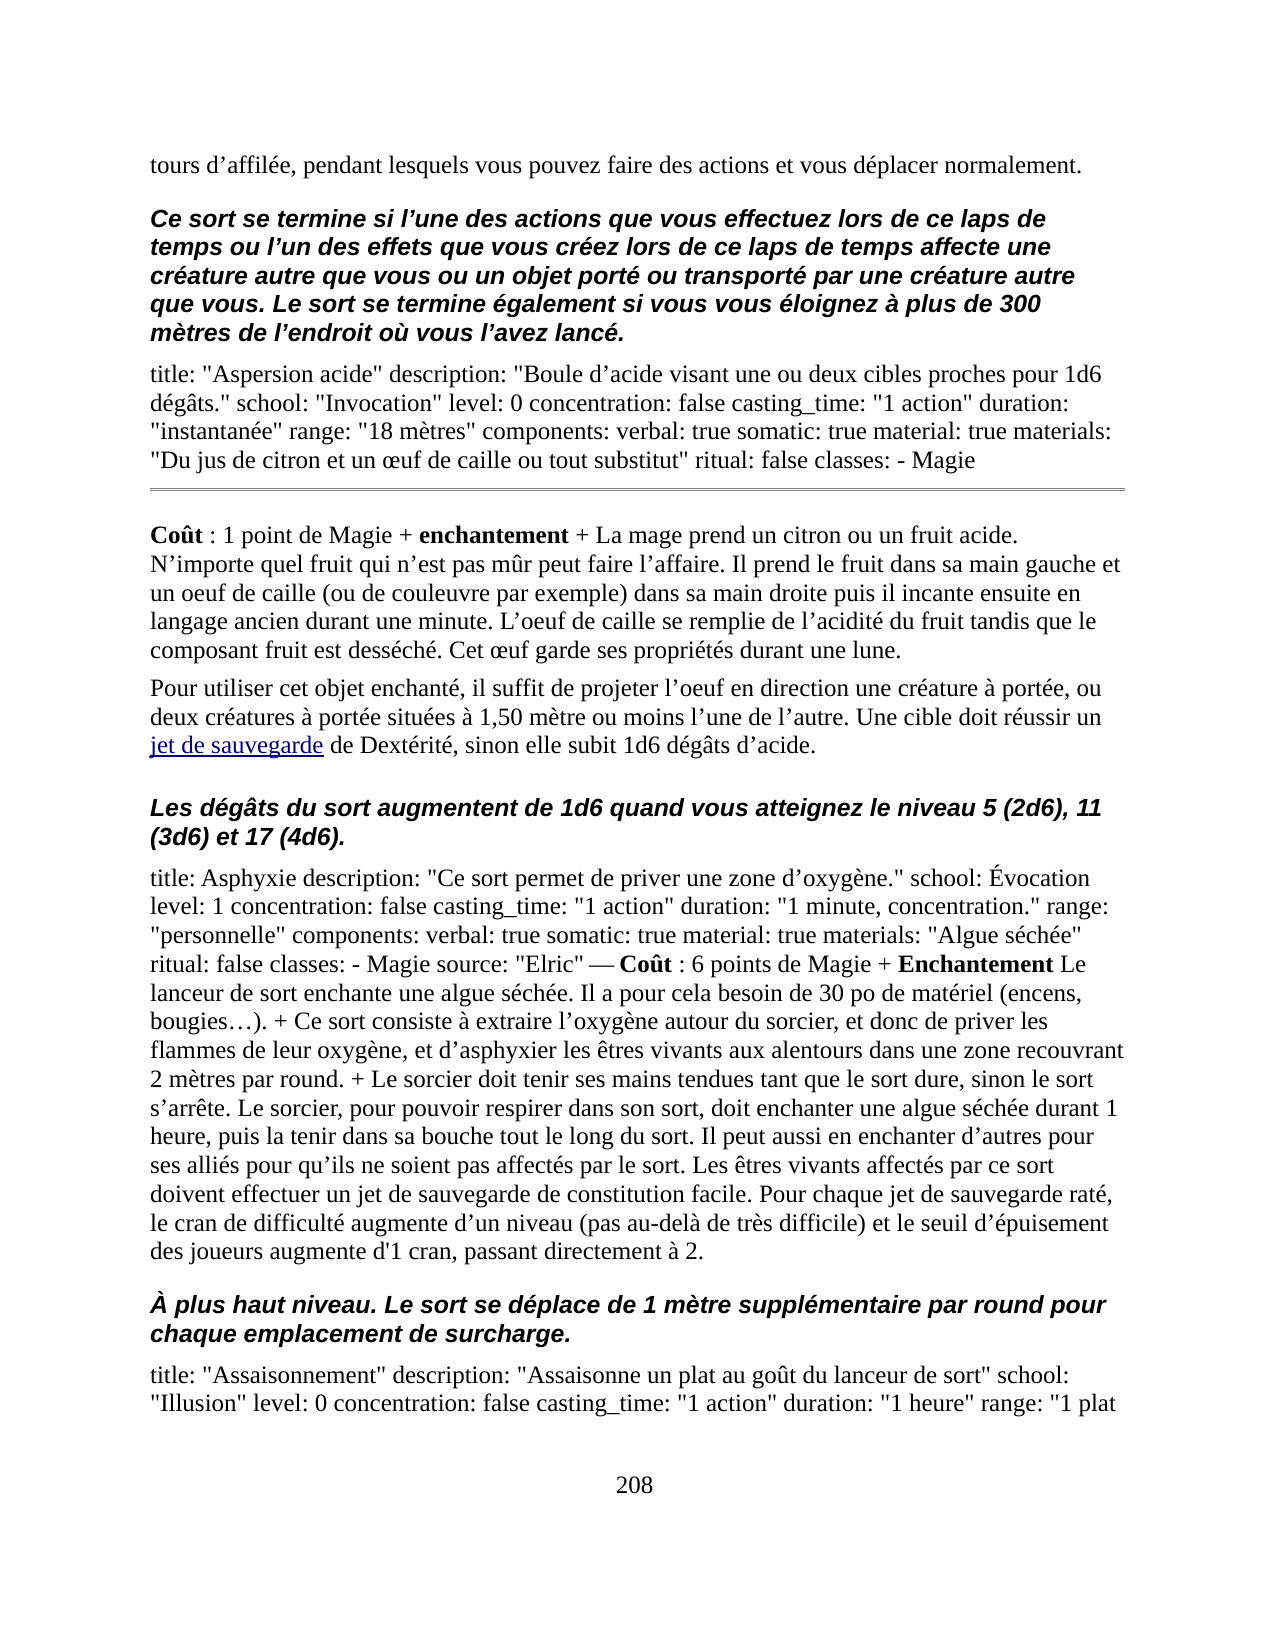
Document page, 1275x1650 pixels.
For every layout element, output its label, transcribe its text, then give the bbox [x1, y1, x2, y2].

text title: Asphyxie description: "Ce sort permet de priver une zone d’oxygène." school: Évocation level: 1 concentration: false casting_time: "1 action" duration: "1 minute, concentration." range: "personnelle" components: verbal: true somatic: true material: true materials: "Algue séchée" ritual: false classes: - Magie source: "Elric" — Coût : 6 points de Magie + Enchantement Le lanceur de sort enchante une algue séchée. Il a pour cela besoin de 30 po de matériel (encens, bougies…​). + Ce sort consiste à extraire l’oxygène autour du sorcier, et donc de priver les flammes de leur oxygène, et d’asphyxier les êtres vivants aux alentours dans une zone recouvrant 2 mètres par round. + Le sorcier doit tenir ses mains tendues tant que le sort dure, sinon le sort s’arrête. Le sorcier, pour pouvoir respirer dans son sort, doit enchanter une algue séchée durant 1 heure, puis la tenir dans sa bouche tout le long du sort. Il peut aussi en enchanter d’autres pour ses alliés pour qu’ils ne soient pas affectés par le sort. Les êtres vivants affectés par ce sort doivent effectuer un jet de sauvegarde de constitution facile. Pour chaque jet de sauvegarde raté, le cran de difficulté augmente d’un niveau (pas au-delà de très difficile) et le seuil d’épuisement des joueurs augmente d'1 cran, passant directement à 2. [150, 863, 1125, 1265]
text Coût : 1 point de Magie + enchantement + La mage prend un citron ou un fruit acide. N’importe quel fruit qui n’est pas mûr peut faire l’affaire. Il prend le fruit dans sa main gauche et un oeuf de caille (ou de couleuvre par exemple) dans sa main droite puis il incante ensuite en langage ancien durant une minute. L’oeuf de caille se remplie de l’acidité du fruit tandis que le composant fruit est desséché. Cet œuf garde ses propriétés durant une lune. [150, 520, 1125, 664]
text tours d’affilée, pendant lesquels vous pouvez faire des actions et vous déplacer normalement. [150, 150, 1125, 179]
subtitle Les dégâts du sort augmentent de 1d6 quand vous atteignez le niveau 5 (2d6), 11 (3d6) et 17 (4d6). [150, 793, 1125, 850]
subtitle À plus haut niveau. Le sort se déplace de 1 mètre supplémentaire par round pour chaque emplacement de surcharge. [150, 1290, 1125, 1347]
text title: "Assaisonnement" description: "Assaisonne un plat au goût du lanceur de sort" school: "Illusion" level: 0 concentration: false casting_time: "1 action" duration: "1 heure" range: "1 plat [150, 1360, 1125, 1417]
subtitle Ce sort se termine si l’une des actions que vous effectuez lors de ce laps de temps ou l’un des effets que vous créez lors de ce laps de temps affecte une créature autre que vous ou un objet porté ou transporté par une créature autre que vous. Le sort se termine également si vous vous éloignez à plus de 300 mètres de l’endroit où vous l’avez lancé. [150, 204, 1125, 346]
text Pour utiliser cet objet enchanté, il suffit de projeter l’oeuf en direction une créature à portée, ou deux créatures à portée situées à 1,50 mètre ou moins l’une de l’autre. Une cible doit réussir un jet de sauvegarde de Dextérité, sinon elle subit 1d6 dégâts d’acide. [150, 673, 1125, 759]
text title: "Aspersion acide" description: "Boule d’acide visant une ou deux cibles proches pour 1d6 dégâts." school: "Invocation" level: 0 concentration: false casting_time: "1 action" duration: "instantanée" range: "18 mètres" components: verbal: true somatic: true material: true materials: "Du jus de citron et un œuf de caille ou tout substitut" ritual: false classes: - Magie [150, 359, 1125, 474]
